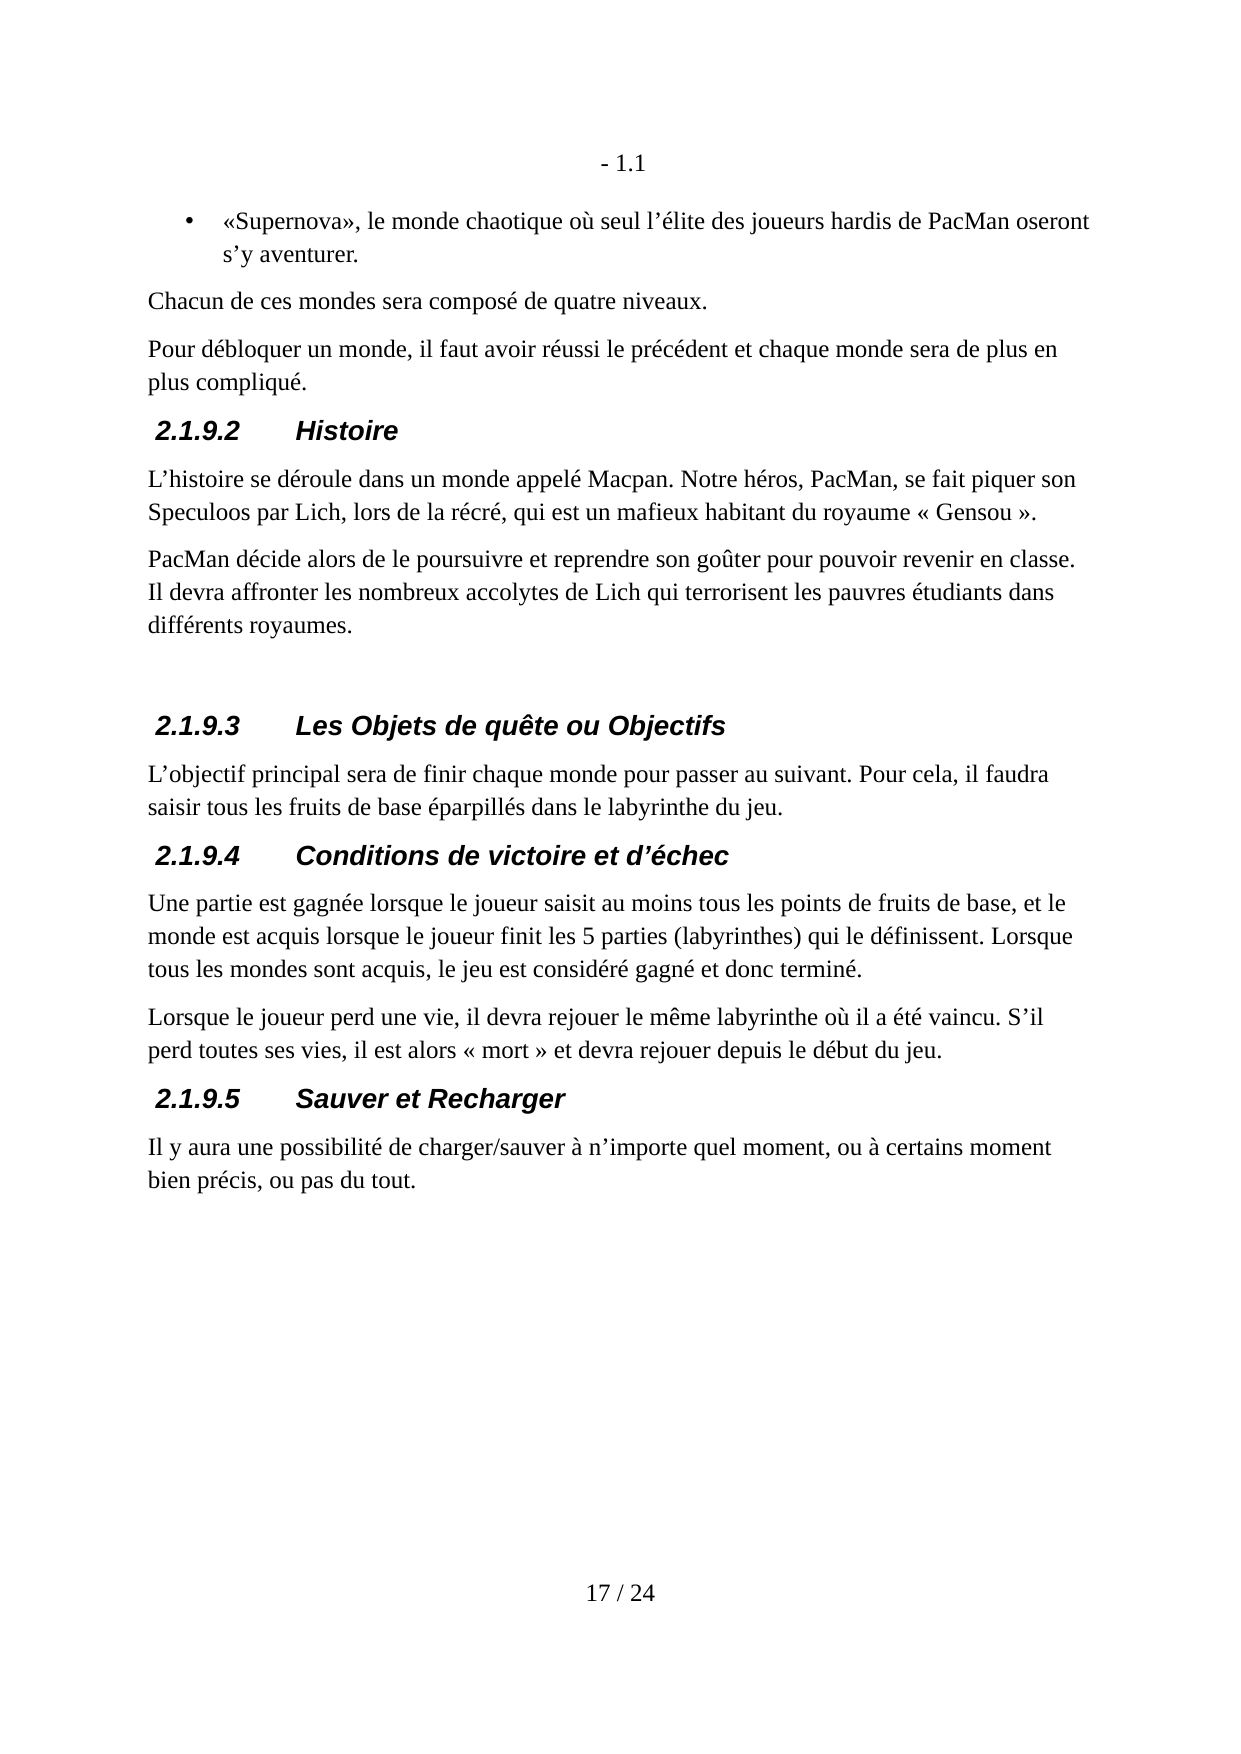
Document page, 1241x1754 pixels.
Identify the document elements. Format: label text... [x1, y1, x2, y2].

text L’histoire se déroule dans un monde appelé Macpan. Notre héros, PacMan, se fait piquer son Speculoos par Lich, lors de la récré, qui est un mafieux habitant du royaume « Gensou ». [148, 464, 1093, 526]
text L’objectif principal sera de finir chaque monde pour passer au suivant. Pour cela, il faudra saisir tous les fruits de base éparpillés dans le labyrinthe du jeu. [148, 759, 1093, 821]
text Chacun de ces mondes sera composé de quatre niveaux. [148, 286, 1093, 315]
text Pour débloquer un monde, il faut avoir réussi le précédent et chaque monde sera de plus en plus compliqué. [148, 334, 1093, 396]
subtitle Histoire [148, 415, 1093, 447]
list «Supernova», le monde chaotique où seul l’élite des joueurs hardis de PacMan oseront s’y aventurer. [185, 206, 1093, 268]
text Il y aura une possibilité de charger/sauver à n’importe quel moment, ou à certains moment bien précis, ou pas du tout. [148, 1132, 1093, 1193]
text Une partie est gagnée lorsque le joueur saisit au moins tous les points de fruits de base, et le monde est acquis lorsque le joueur finit les 5 parties (labyrinthes) qui le définissent. Lorsque tous les mondes sont acquis, le jeu est considéré gagné et donc terminé. [148, 888, 1093, 983]
subtitle Conditions de victoire et d’échec [148, 839, 1093, 871]
text PacMan décide alors de le poursuivre et reprendre son goûter pour pouvoir revenir en classe. Il devra affronter les nombreux accolytes de Lich qui terrorisent les pauvres étudiants dans différents royaumes. [148, 544, 1093, 639]
subtitle Les Objets de quête ou Objectifs [148, 710, 1093, 742]
text Lorsque le joueur perd une vie, il devra rejouer le même labyrinthe où il a été vaincu. S’il perd toutes ses vies, il est alors « mort » et devra rejouer depuis le début du jeu. [148, 1002, 1093, 1064]
subtitle Sauver et Recharger [148, 1083, 1093, 1114]
